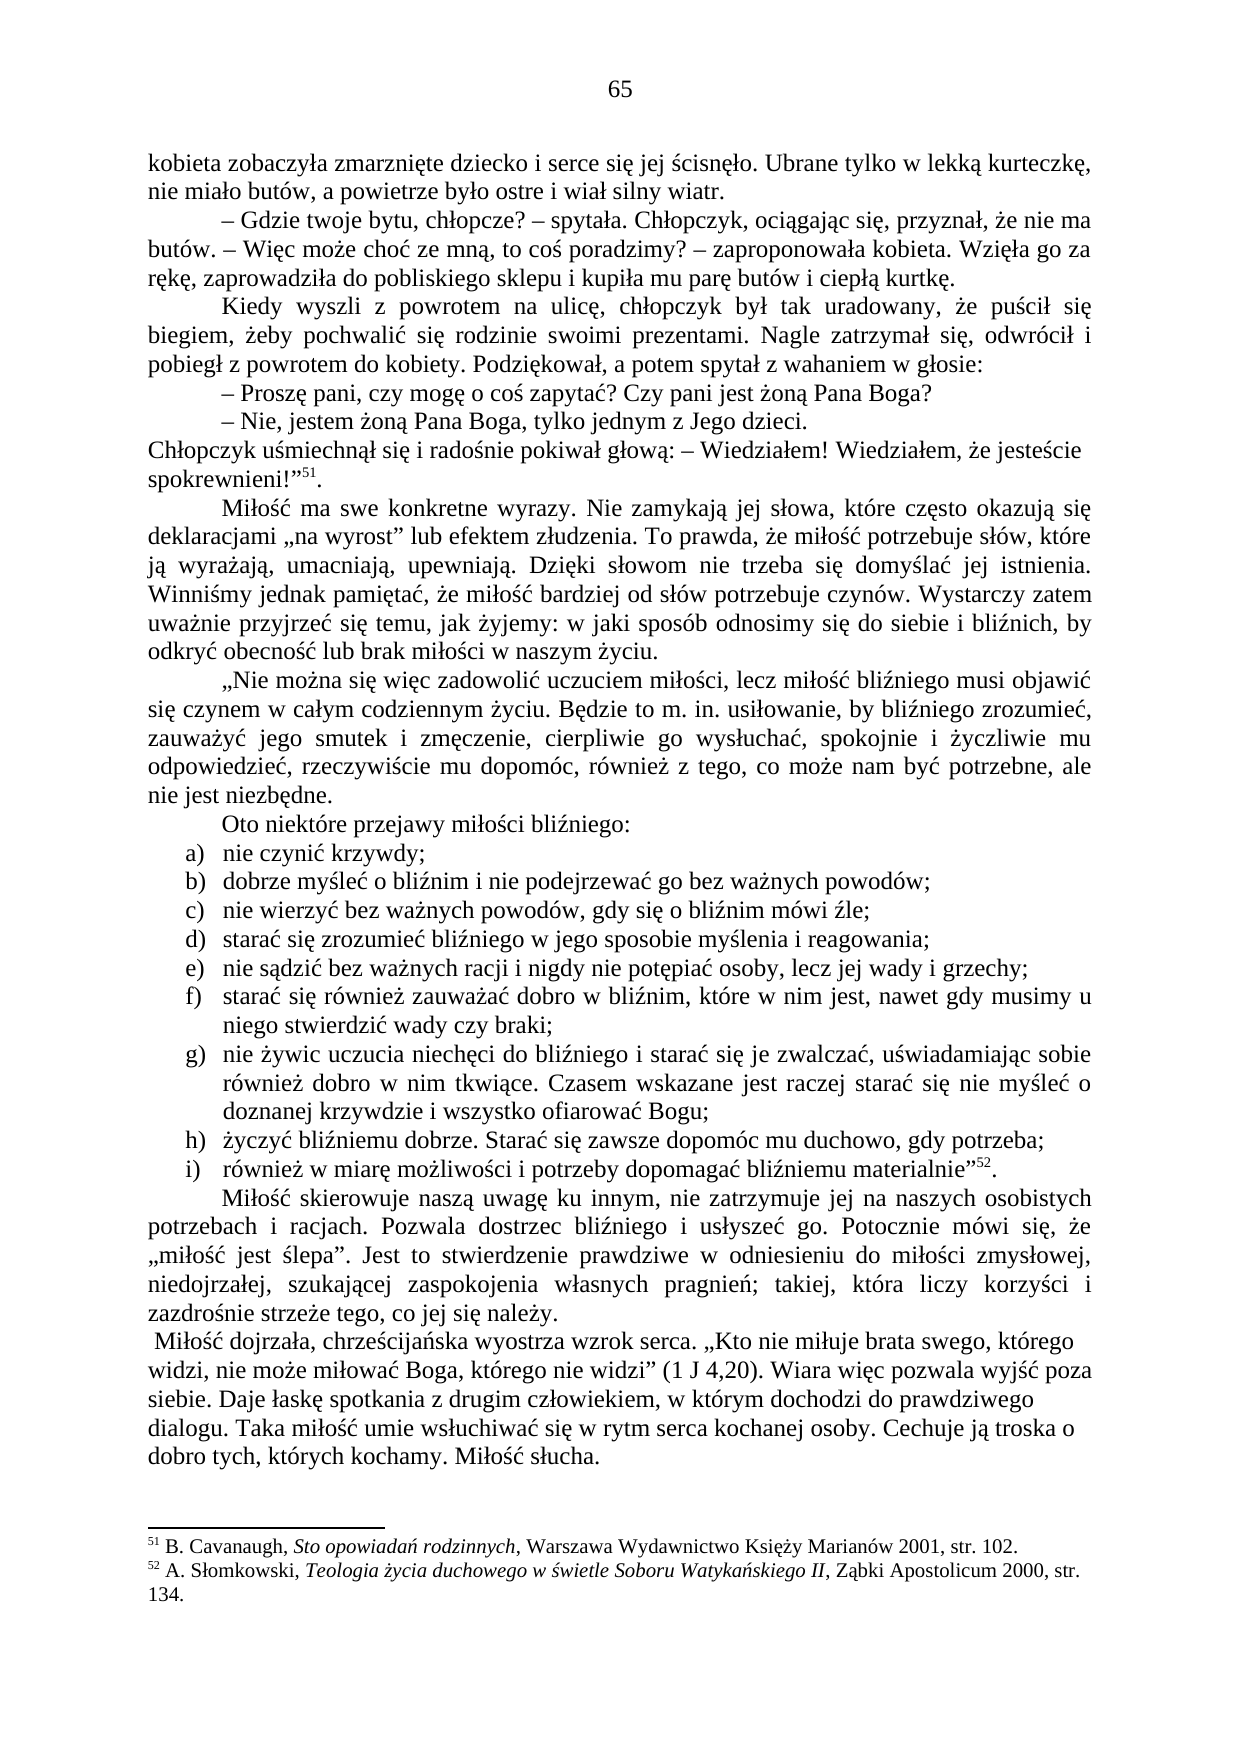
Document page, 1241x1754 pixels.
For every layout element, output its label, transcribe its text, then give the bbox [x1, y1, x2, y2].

list nie sądzić bez ważnych racji i nigdy nie potępiać osoby, lecz jej wady i grzechy; [185, 953, 1093, 981]
list również w miarę możliwości i potrzeby dopomagać bliźniemu materialnie”. [185, 1154, 1093, 1183]
list nie żywic uczucia niechęci do bliźniego i starać się je zwalczać, uświadamiając sobie również dobro w nim tkwiące. Czasem wskazane jest raczej starać się nie myśleć o doznanej krzywdzie i wszystko ofiarować Bogu; [185, 1039, 1093, 1125]
list nie czynić krzywdy; [185, 838, 1093, 866]
text Miłość dojrzała, chrześcijańska wyostrza wzrok serca. „Kto nie miłuje brata swego, którego widzi, nie może miłować Boga, którego nie widzi” (1 J 4,20). Wiara więc pozwala wyjść poza siebie. Daje łaskę spotkania z drugim człowiekiem, w którym dochodzi do prawdziwego dialogu. Taka miłość umie wsłuchiwać się w rytm serca kochanej osoby. Cechuje ją troska o dobro tych, których kochamy. Miłość słucha. [148, 1326, 1093, 1470]
text „Nie można się więc zadowolić uczuciem miłości, lecz miłość bliźniego musi objawić się czynem w całym codziennym życiu. Będzie to m. in. usiłowanie, by bliźniego zrozumieć, zauważyć jego smutek i zmęczenie, cierpliwie go wysłuchać, spokojnie i życzliwie mu odpowiedzieć, rzeczywiście mu dopomóc, również z tego, co może nam być potrzebne, ale nie jest niezbędne. [148, 665, 1093, 809]
text – Nie, jestem żoną Pana Boga, tylko jednym z Jego dzieci. [148, 406, 1093, 435]
list starać się również zauważać dobro w bliźnim, które w nim jest, nawet gdy musimy u niego stwierdzić wady czy braki; [185, 981, 1093, 1039]
text Chłopczyk uśmiechnął się i radośnie pokiwał głową: – Wiedziałem! Wiedziałem, że jesteście spokrewnieni!”. [148, 435, 1093, 493]
text Miłość ma swe konkretne wyrazy. Nie zamykają jej słowa, które często okazują się deklaracjami „na wyrost” lub efektem złudzenia. To prawda, że miłość potrzebuje słów, które ją wyrażają, umacniają, upewniają. Dzięki słowom nie trzeba się domyślać jej istnienia. Winniśmy jednak pamiętać, że miłość bardziej od słów potrzebuje czynów. Wystarczy zatem uważnie przyjrzeć się temu, jak żyjemy: w jaki sposób odnosimy się do siebie i bliźnich, by odkryć obecność lub brak miłości w naszym życiu. [148, 493, 1093, 665]
text B. Cavanaugh, Sto opowiadań rodzinnych, Warszawa Wydawnictwo Księży Marianów 2001, str. 102. [148, 1534, 1093, 1558]
text Kiedy wyszli z powrotem na ulicę, chłopczyk był tak uradowany, że puścił się biegiem, żeby pochwalić się rodzinie swoimi prezentami. Nagle zatrzymał się, odwrócił i pobiegł z powrotem do kobiety. Podziękował, a potem spytał z wahaniem w głosie: [148, 291, 1093, 378]
list A. Słomkowski, Teologia życia duchowego w świetle Soboru Watykańskiego II, Ząbki Apostolicum 2000, str. 134. [148, 1558, 1093, 1606]
list dobrze myśleć o bliźnim i nie podejrzewać go bez ważnych powodów; [185, 866, 1093, 895]
list starać się zrozumieć bliźniego w jego sposobie myślenia i reagowania; [185, 924, 1093, 953]
text Oto niektóre przejawy miłości bliźniego: [148, 809, 1093, 838]
list życzyć bliźniemu dobrze. Starać się zawsze dopomóc mu duchowo, gdy potrzeba; [185, 1125, 1093, 1154]
text kobieta zobaczyła zmarznięte dziecko i serce się jej ścisnęło. Ubrane tylko w lekką kurteczkę, nie miało butów, a powietrze było ostre i wiał silny wiatr. [148, 148, 1093, 205]
text – Proszę pani, czy mogę o coś zapytać? Czy pani jest żoną Pana Boga? [148, 378, 1093, 406]
text Miłość skierowuje naszą uwagę ku innym, nie zatrzymuje jej na naszych osobistych potrzebach i racjach. Pozwala dostrzec bliźniego i usłyszeć go. Potocznie mówi się, że „miłość jest ślepa”. Jest to stwierdzenie prawdziwe w odniesieniu do miłości zmysłowej, niedojrzałej, szukającej zaspokojenia własnych pragnień; takiej, która liczy korzyści i zazdrośnie strzeże tego, co jej się należy. [148, 1183, 1093, 1326]
text – Gdzie twoje bytu, chłopcze? – spytała. Chłopczyk, ociągając się, przyznał, że nie ma butów. – Więc może choć ze mną, to coś poradzimy? – zaproponowała kobieta. Wzięła go za rękę, zaprowadziła do pobliskiego sklepu i kupiła mu parę butów i ciepłą kurtkę. [148, 205, 1093, 291]
list nie wierzyć bez ważnych powodów, gdy się o bliźnim mówi źle; [185, 895, 1093, 924]
